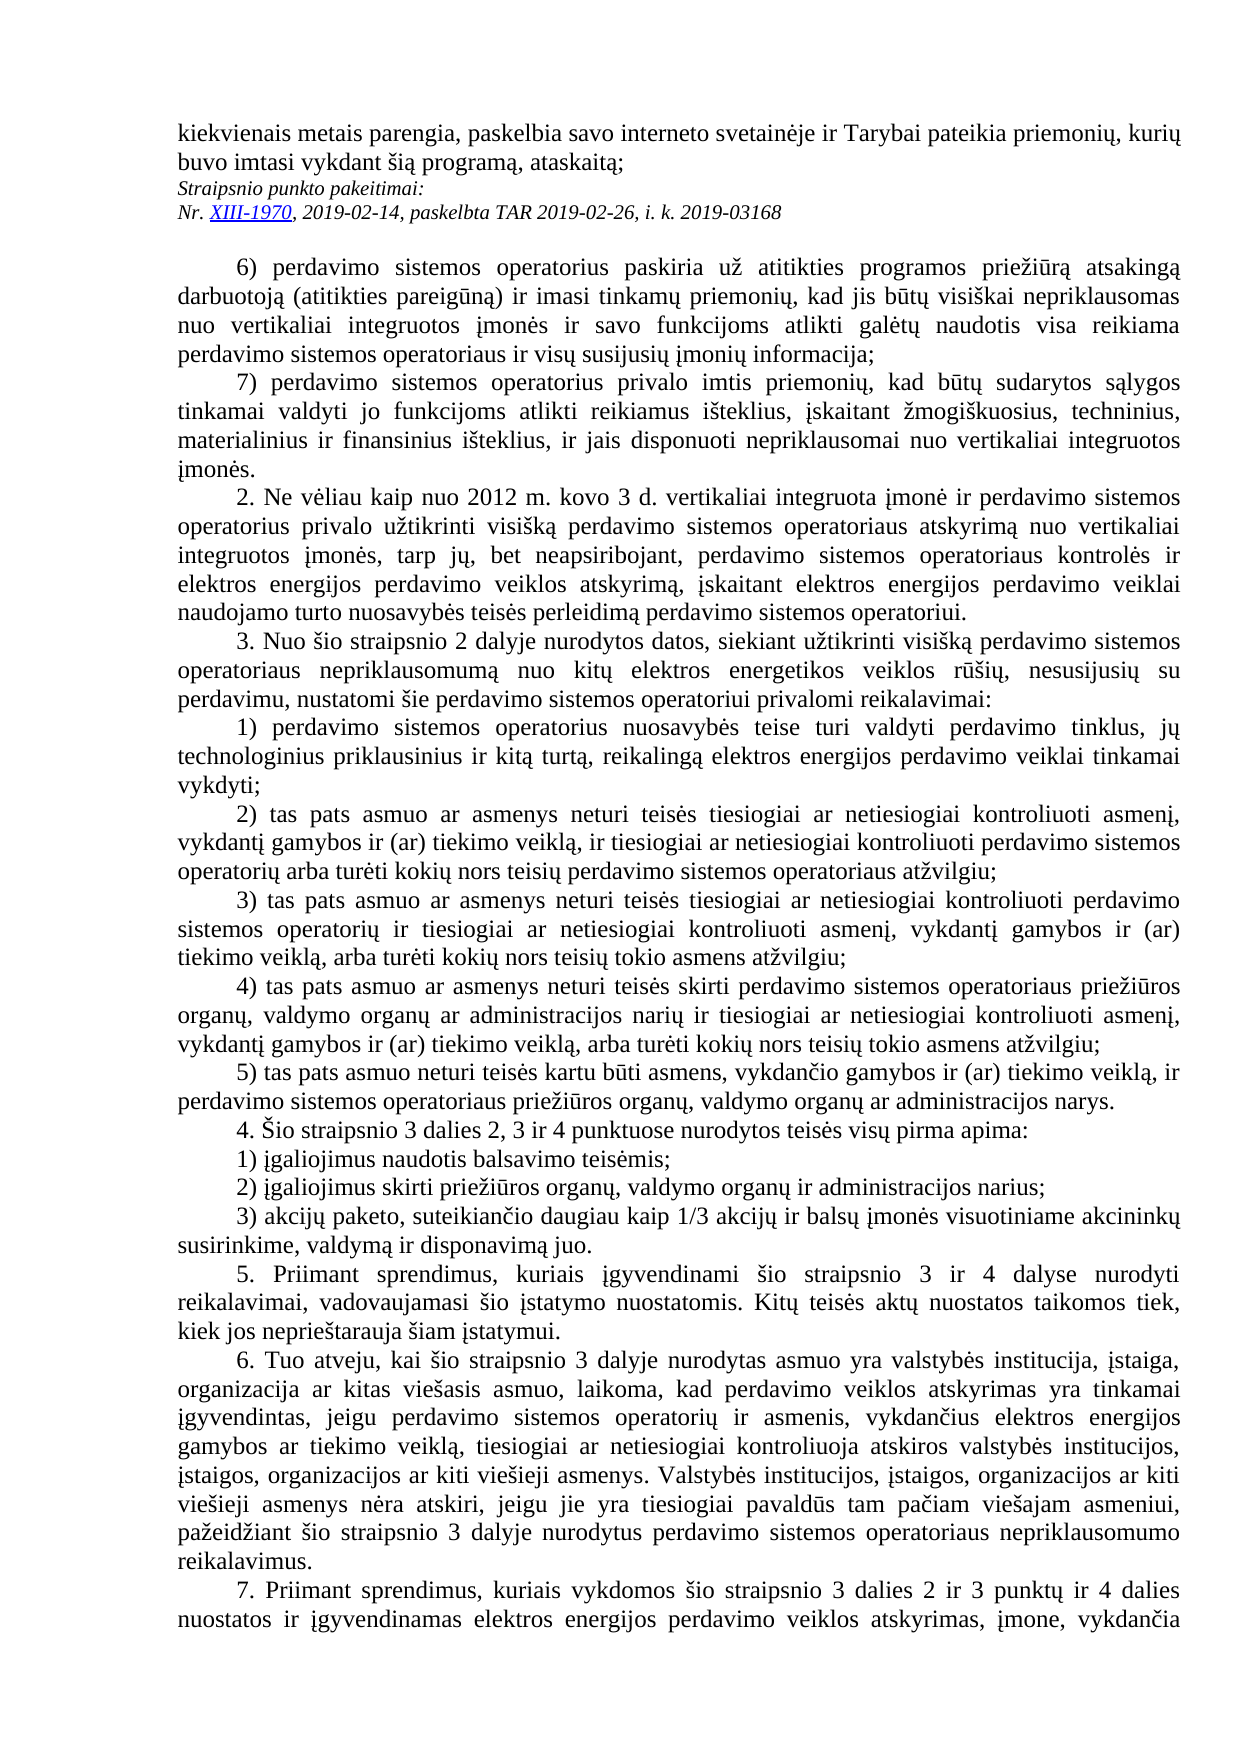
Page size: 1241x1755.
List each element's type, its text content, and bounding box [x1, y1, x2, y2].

text 1) įgaliojimus naudotis balsavimo teisėmis; [177, 1144, 1181, 1172]
text Nr. XIII-1970, 2019-02-14, paskelbta TAR 2019-02-26, i. k. 2019-03168 [177, 200, 1181, 224]
text 2) įgaliojimus skirti priežiūros organų, valdymo organų ir administracijos narius; [177, 1172, 1181, 1201]
text 2. Ne vėliau kaip nuo 2012 m. kovo 3 d. vertikaliai integruota įmonė ir perdavimo sistemos operatorius privalo užtikrinti visišką perdavimo sistemos operatoriaus atskyrimą nuo vertikaliai integruotos įmonės, tarp jų, bet neapsiribojant, perdavimo sistemos operatoriaus kontrolės ir elektros energijos perdavimo veiklos atskyrimą, įskaitant elektros energijos perdavimo veiklai naudojamo turto nuosavybės teisės perleidimą perdavimo sistemos operatoriui. [177, 482, 1181, 626]
text 3) akcijų paketo, suteikiančio daugiau kaip 1/3 akcijų ir balsų įmonės visuotiniame akcininkų susirinkime, valdymą ir disponavimą juo. [177, 1201, 1181, 1259]
text 3) tas pats asmuo ar asmenys neturi teisės tiesiogiai ar netiesiogiai kontroliuoti perdavimo sistemos operatorių ir tiesiogiai ar netiesiogiai kontroliuoti asmenį, vykdantį gamybos ir (ar) tiekimo veiklą, arba turėti kokių nors teisių tokio asmens atžvilgiu; [177, 885, 1181, 971]
text 7. Priimant sprendimus, kuriais vykdomos šio straipsnio 3 dalies 2 ir 3 punktų ir 4 dalies nuostatos ir įgyvendinamas elektros energijos perdavimo veiklos atskyrimas, įmone, vykdančia [177, 1575, 1181, 1632]
text 2) tas pats asmuo ar asmenys neturi teisės tiesiogiai ar netiesiogiai kontroliuoti asmenį, vykdantį gamybos ir (ar) tiekimo veiklą, ir tiesiogiai ar netiesiogiai kontroliuoti perdavimo sistemos operatorių arba turėti kokių nors teisių perdavimo sistemos operatoriaus atžvilgiu; [177, 799, 1181, 885]
text 4) tas pats asmuo ar asmenys neturi teisės skirti perdavimo sistemos operatoriaus priežiūros organų, valdymo organų ar administracijos narių ir tiesiogiai ar netiesiogiai kontroliuoti asmenį, vykdantį gamybos ir (ar) tiekimo veiklą, arba turėti kokių nors teisių tokio asmens atžvilgiu; [177, 971, 1181, 1057]
text 5. Priimant sprendimus, kuriais įgyvendinami šio straipsnio 3 ir 4 dalyse nurodyti reikalavimai, vadovaujamasi šio įstatymo nuostatomis. Kitų teisės aktų nuostatos taikomos tiek, kiek jos neprieštarauja šiam įstatymui. [177, 1259, 1181, 1345]
text 7) perdavimo sistemos operatorius privalo imtis priemonių, kad būtų sudarytos sąlygos tinkamai valdyti jo funkcijoms atlikti reikiamus išteklius, įskaitant žmogiškuosius, techninius, materialinius ir finansinius išteklius, ir jais disponuoti nepriklausomai nuo vertikaliai integruotos įmonės. [177, 367, 1181, 482]
text 6) perdavimo sistemos operatorius paskiria už atitikties programos priežiūrą atsakingą darbuotoją (atitikties pareigūną) ir imasi tinkamų priemonių, kad jis būtų visiškai nepriklausomas nuo vertikaliai integruotos įmonės ir savo funkcijoms atlikti galėtų naudotis visa reikiama perdavimo sistemos operatoriaus ir visų susijusių įmonių informacija; [177, 252, 1181, 367]
text 3. Nuo šio straipsnio 2 dalyje nurodytos datos, siekiant užtikrinti visišką perdavimo sistemos operatoriaus nepriklausomumą nuo kitų elektros energetikos veiklos rūšių, nesusijusių su perdavimu, nustatomi šie perdavimo sistemos operatoriui privalomi reikalavimai: [177, 626, 1181, 712]
text kiekvienais metais parengia, paskelbia savo interneto svetainėje ir Tarybai pateikia priemonių, kurių buvo imtasi vykdant šią programą, ataskaitą; [177, 118, 1181, 176]
text Straipsnio punkto pakeitimai: [177, 176, 1181, 200]
text 5) tas pats asmuo neturi teisės kartu būti asmens, vykdančio gamybos ir (ar) tiekimo veiklą, ir perdavimo sistemos operatoriaus priežiūros organų, valdymo organų ar administracijos narys. [177, 1057, 1181, 1115]
text 6. Tuo atveju, kai šio straipsnio 3 dalyje nurodytas asmuo yra valstybės institucija, įstaiga, organizacija ar kitas viešasis asmuo, laikoma, kad perdavimo veiklos atskyrimas yra tinkamai įgyvendintas, jeigu perdavimo sistemos operatorių ir asmenis, vykdančius elektros energijos gamybos ar tiekimo veiklą, tiesiogiai ar netiesiogiai kontroliuoja atskiros valstybės institucijos, įstaigos, organizacijos ar kiti viešieji asmenys. Valstybės institucijos, įstaigos, organizacijos ar kiti viešieji asmenys nėra atskiri, jeigu jie yra tiesiogiai pavaldūs tam pačiam viešajam asmeniui, pažeidžiant šio straipsnio 3 dalyje nurodytus perdavimo sistemos operatoriaus nepriklausomumo reikalavimus. [177, 1345, 1181, 1575]
text 4. Šio straipsnio 3 dalies 2, 3 ir 4 punktuose nurodytos teisės visų pirma apima: [177, 1115, 1181, 1144]
text 1) perdavimo sistemos operatorius nuosavybės teise turi valdyti perdavimo tinklus, jų technologinius priklausinius ir kitą turtą, reikalingą elektros energijos perdavimo veiklai tinkamai vykdyti; [177, 712, 1181, 799]
